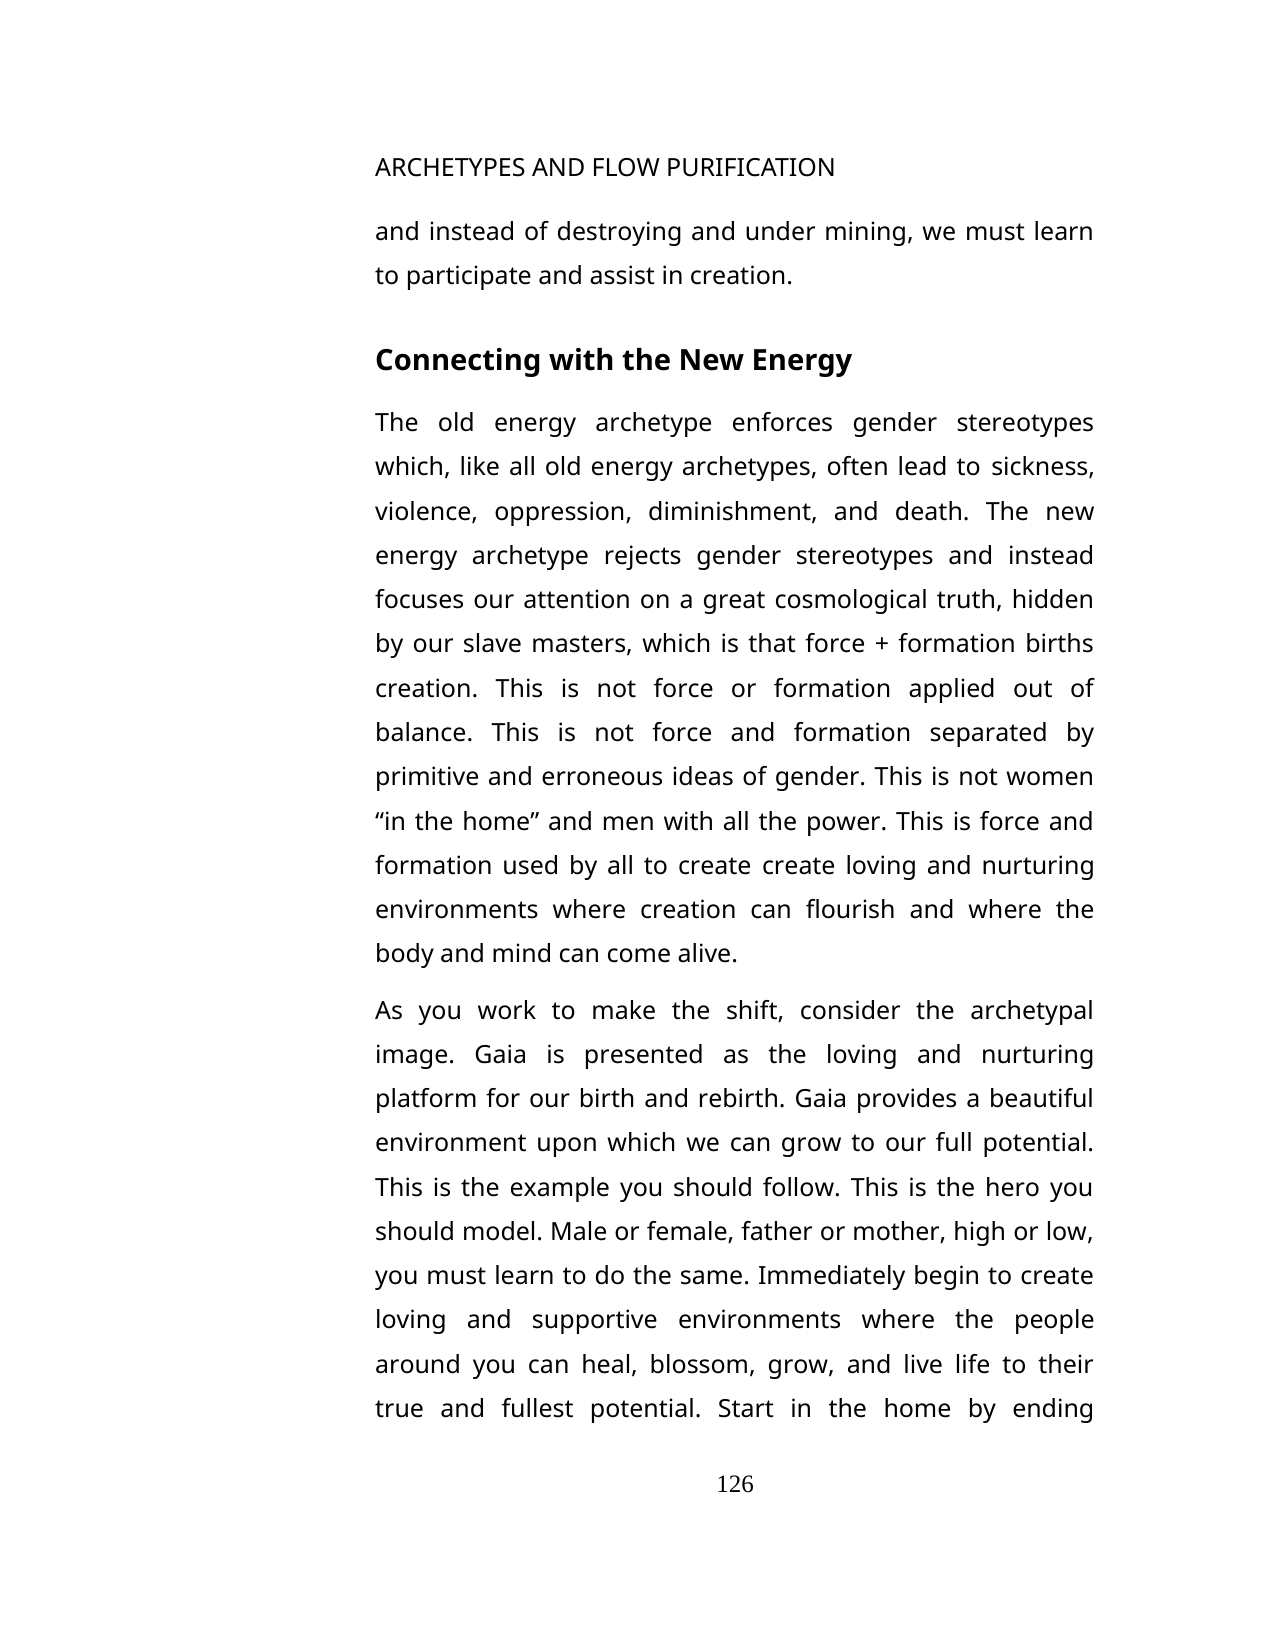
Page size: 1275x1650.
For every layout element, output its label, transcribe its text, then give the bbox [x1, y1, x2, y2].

subtitle Connecting with the New Energy [375, 339, 1095, 379]
text The old energy archetype enforces gender stereotypes which, like all old energy archetypes, often lead to sickness, violence, oppression, diminishment, and death. The new energy archetype rejects gender stereotypes and instead focuses our attention on a great cosmological truth, hidden by our slave masters, which is that force + formation births creation. This is not force or formation applied out of balance. This is not force and formation separated by primitive and erroneous ideas of gender. This is not women “in the home” and men with all the power. This is force and formation used by all to create create loving and nurturing environments where creation can flourish and where the body and mind can come alive. [375, 405, 1095, 970]
text As you work to make the shift, consider the archetypal image. Gaia is presented as the loving and nurturing platform for our birth and rebirth. Gaia provides a beautiful environment upon which we can grow to our full potential. This is the example you should follow. This is the hero you should model. Male or female, father or mother, high or low, you must learn to do the same. Immediately begin to create loving and supportive environments where the people around you can heal, blossom, grow, and live life to their true and fullest potential. Start in the home by ending [375, 992, 1095, 1425]
text and instead of destroying and under mining, we must learn to participate and assist in creation. [375, 213, 1095, 292]
